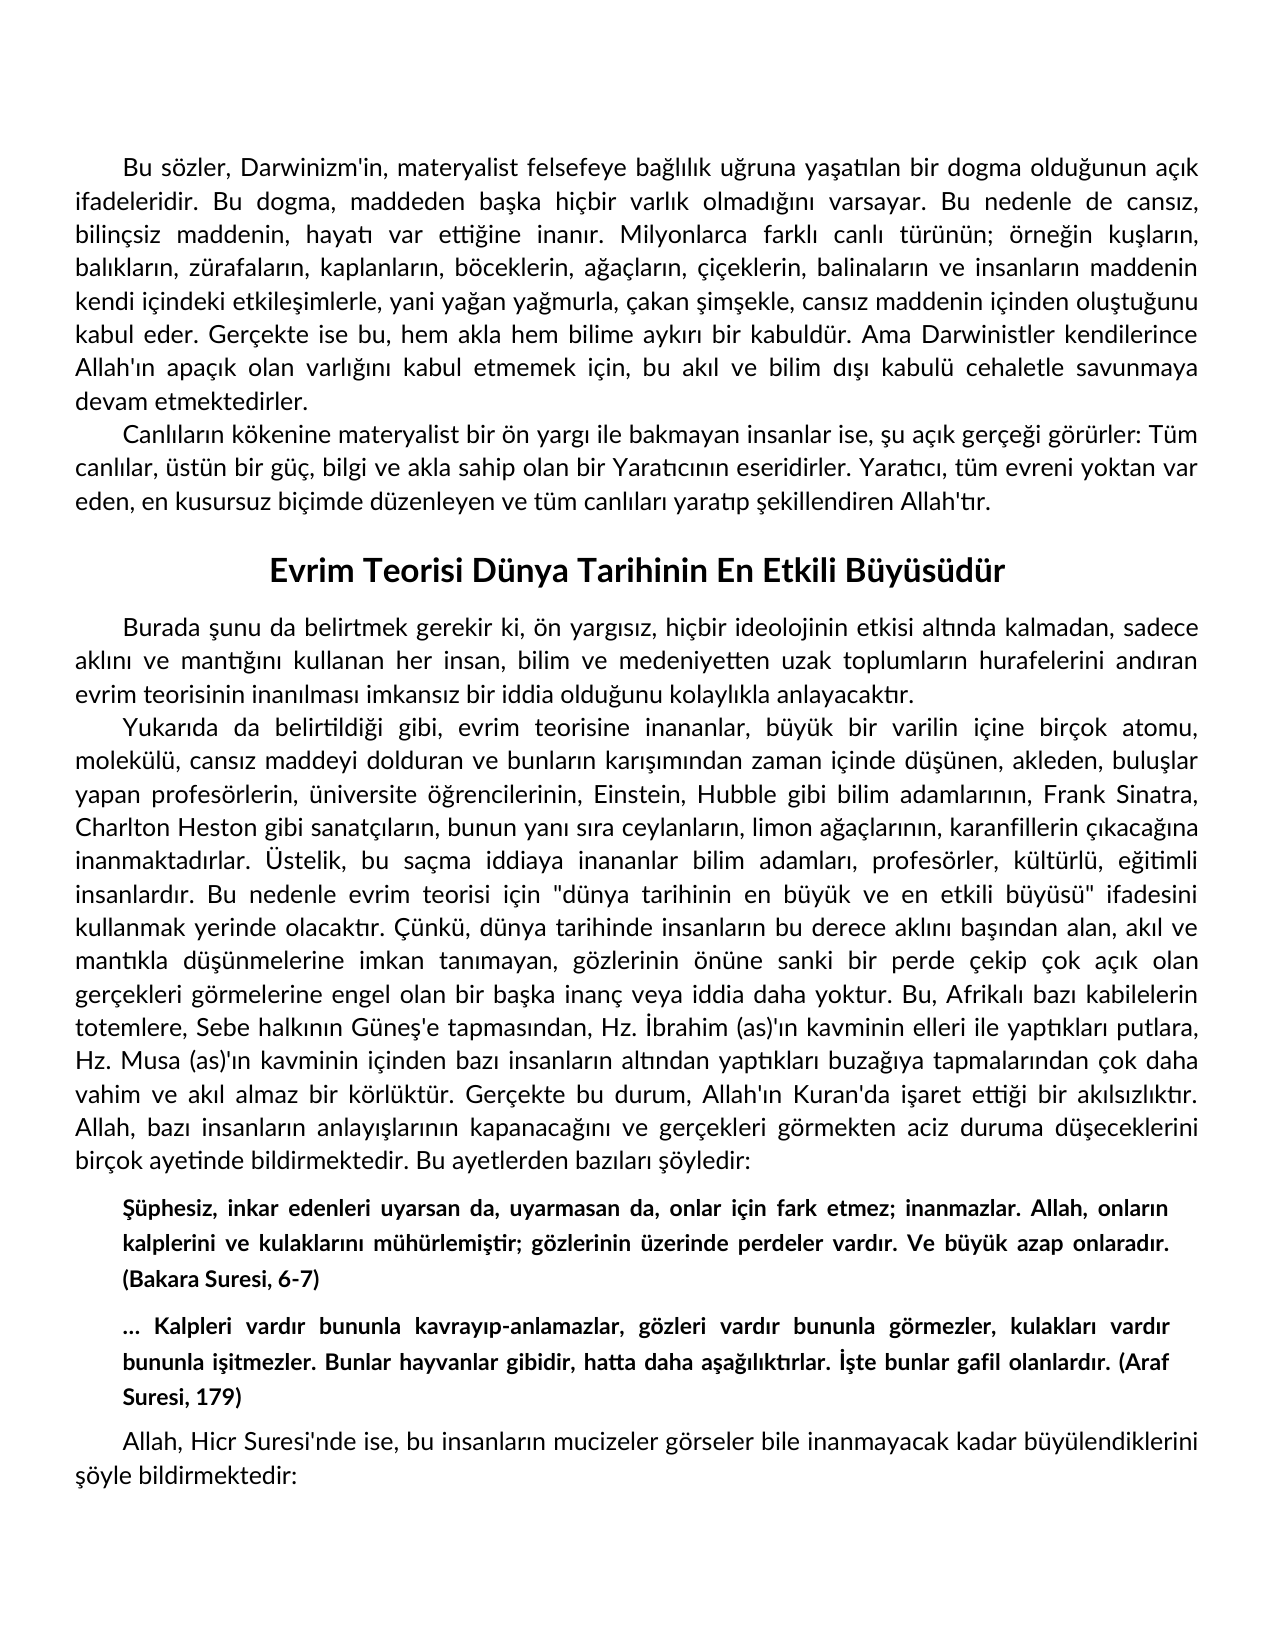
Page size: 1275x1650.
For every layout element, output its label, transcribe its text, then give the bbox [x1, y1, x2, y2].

text Canlıların kökenine materyalist bir ön yargı ile bakmayan insanlar ise, şu açık gerçeği görürler: Tüm canlılar, üstün bir güç, bilgi ve akla sahip olan bir Yaratıcının eseridirler. Yaratıcı, tüm evreni yoktan var eden, en kusursuz biçimde düzenleyen ve tüm canlıları yaratıp şekillendiren Allah'tır. [75, 417, 1200, 517]
text Burada şunu da belirtmek gerekir ki, ön yargısız, hiçbir ideolojinin etkisi altında kalmadan, sadece aklını ve mantığını kullanan her insan, bilim ve medeniyetten uzak toplumların hurafelerini andıran evrim teorisinin inanılması imkansız bir iddia olduğunu kolaylıkla anlayacaktır. [75, 610, 1200, 710]
text Bu sözler, Darwinizm'in, materyalist felsefeye bağlılık uğruna yaşatılan bir dogma olduğunun açık ifadeleridir. Bu dogma, maddeden başka hiçbir varlık olmadığını varsayar. Bu nedenle de cansız, bilinçsiz maddenin, hayatı var ettiğine inanır. Milyonlarca farklı canlı türünün; örneğin kuşların, balıkların, zürafaların, kaplanların, böceklerin, ağaçların, çiçeklerin, balinaların ve insanların maddenin kendi içindeki etkileşimlerle, yani yağan yağmurla, çakan şimşekle, cansız maddenin içinden oluştuğunu kabul eder. Gerçekte ise bu, hem akla hem bilime aykırı bir kabuldür. Ama Darwinistler kendilerince Allah'ın apaçık olan varlığını kabul etmemek için, bu akıl ve bilim dışı kabulü cehaletle savunmaya devam etmektedirler. [75, 150, 1200, 417]
text Yukarıda da belirtildiği gibi, evrim teorisine inananlar, büyük bir varilin içine birçok atomu, molekülü, cansız maddeyi dolduran ve bunların karışımından zaman içinde düşünen, akleden, buluşlar yapan profesörlerin, üniversite öğrencilerinin, Einstein, Hubble gibi bilim adamlarının, Frank Sinatra, Charlton Heston gibi sanatçıların, bunun yanı sıra ceylanların, limon ağaçlarının, karanfillerin çıkacağına inanmaktadırlar. Üstelik, bu saçma iddiaya inananlar bilim adamları, profesörler, kültürlü, eğitimli insanlardır. Bu nedenle evrim teorisi için "dünya tarihinin en büyük ve en etkili büyüsü" ifadesini kullanmak yerinde olacaktır. Çünkü, dünya tarihinde insanların bu derece aklını başından alan, akıl ve mantıkla düşünmelerine imkan tanımayan, gözlerinin önüne sanki bir perde çekip çok açık olan gerçekleri görmelerine engel olan bir başka inanç veya iddia daha yoktur. Bu, Afrikalı bazı kabilelerin totemlere, Sebe halkının Güneş'e tapmasından, Hz. İbrahim (as)'ın kavminin elleri ile yaptıkları putlara, Hz. Musa (as)'ın kavminin içinden bazı insanların altından yaptıkları buzağıya tapmalarından çok daha vahim ve akıl almaz bir körlüktür. Gerçekte bu durum, Allah'ın Kuran'da işaret ettiği bir akılsızlıktır. Allah, bazı insanların anlayışlarının kapanacağını ve gerçekleri görmekten aciz duruma düşeceklerini birçok ayetinde bildirmektedir. Bu ayetlerden bazıları şöyledir: [75, 710, 1200, 1176]
text … Kalpleri vardır bununla kavrayıp-anlamazlar, gözleri vardır bununla görmezler, kulakları vardır bununla işitmezler. Bunlar hayvanlar gibidir, hatta daha aşağılıktırlar. İşte bunlar gafil olanlardır. (Araf Suresi, 179) [122, 1306, 1171, 1412]
text Şüphesiz, inkar edenleri uyarsan da, uyarmasan da, onlar için fark etmez; inanmazlar. Allah, onların kalplerini ve kulaklarını mühürlemiştir; gözlerinin üzerinde perdeler vardır. Ve büyük azap onlaradır. (Bakara Suresi, 6-7) [122, 1188, 1171, 1294]
text Allah, Hicr Suresi'nde ise, bu insanların mucizeler görseler bile inanmayacak kadar büyülendiklerini şöyle bildirmektedir: [75, 1424, 1200, 1491]
text Evrim Teorisi Dünya Tarihinin En Etkili Büyüsüdür [75, 546, 1200, 592]
